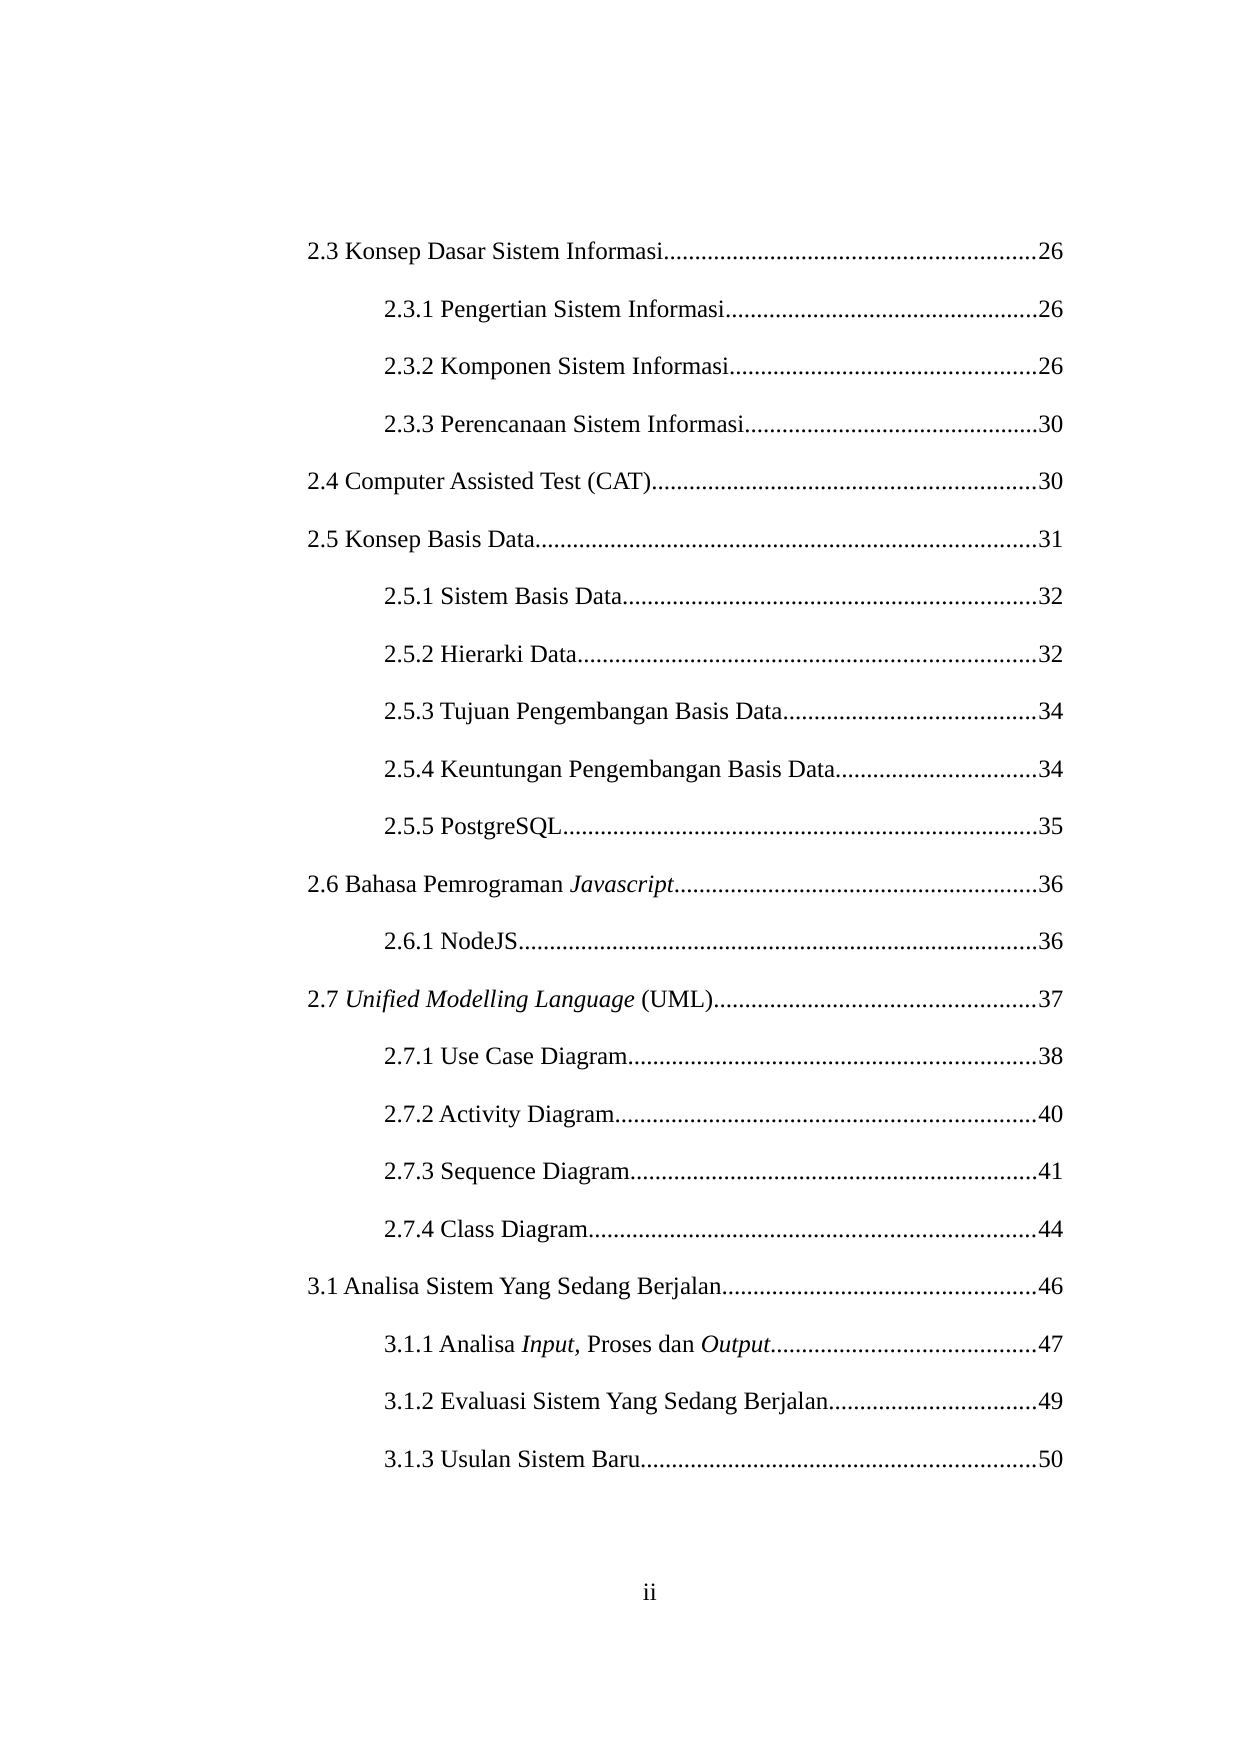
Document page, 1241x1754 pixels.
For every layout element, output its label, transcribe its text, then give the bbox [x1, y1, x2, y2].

subtitle 3.1 Analisa Sistem Yang Sedang Berjalan 46 [272, 1271, 1063, 1300]
subtitle 2.3.3 Perencanaan Sistem Informasi 30 [310, 409, 1063, 437]
subtitle 2.6.1 NodeJS 36 [310, 926, 1063, 955]
subtitle 2.5.2 Hierarki Data 32 [310, 639, 1063, 667]
subtitle 2.3 Konsep Dasar Sistem Informasi 26 [272, 236, 1063, 265]
subtitle 2.7 Unified Modelling Language (UML) 37 [272, 984, 1063, 1012]
subtitle 2.5.3 Tujuan Pengembangan Basis Data 34 [310, 696, 1063, 725]
subtitle 2.7.4 Class Diagram 44 [310, 1214, 1063, 1242]
subtitle 3.1.2 Evaluasi Sistem Yang Sedang Berjalan 49 [310, 1386, 1063, 1415]
subtitle 2.5.5 PostgreSQL 35 [310, 811, 1063, 840]
subtitle 2.6 Bahasa Pemrograman Javascript 36 [272, 869, 1063, 897]
subtitle 2.3.2 Komponen Sistem Informasi 26 [310, 351, 1063, 380]
subtitle 2.7.2 Activity Diagram 40 [310, 1099, 1063, 1127]
subtitle 2.3.1 Pengertian Sistem Informasi 26 [310, 294, 1063, 322]
subtitle 2.7.1 Use Case Diagram 38 [310, 1041, 1063, 1070]
subtitle 3.1.1 Analisa Input, Proses dan Output 47 [310, 1329, 1063, 1357]
subtitle 2.7.3 Sequence Diagram 41 [310, 1156, 1063, 1185]
subtitle 2.5 Konsep Basis Data 31 [272, 524, 1063, 552]
subtitle 3.1.3 Usulan Sistem Baru 50 [310, 1444, 1063, 1472]
subtitle 2.5.4 Keuntungan Pengembangan Basis Data 34 [310, 754, 1063, 782]
subtitle 2.4 Computer Assisted Test (CAT) 30 [272, 466, 1063, 495]
subtitle 2.5.1 Sistem Basis Data 32 [310, 581, 1063, 610]
